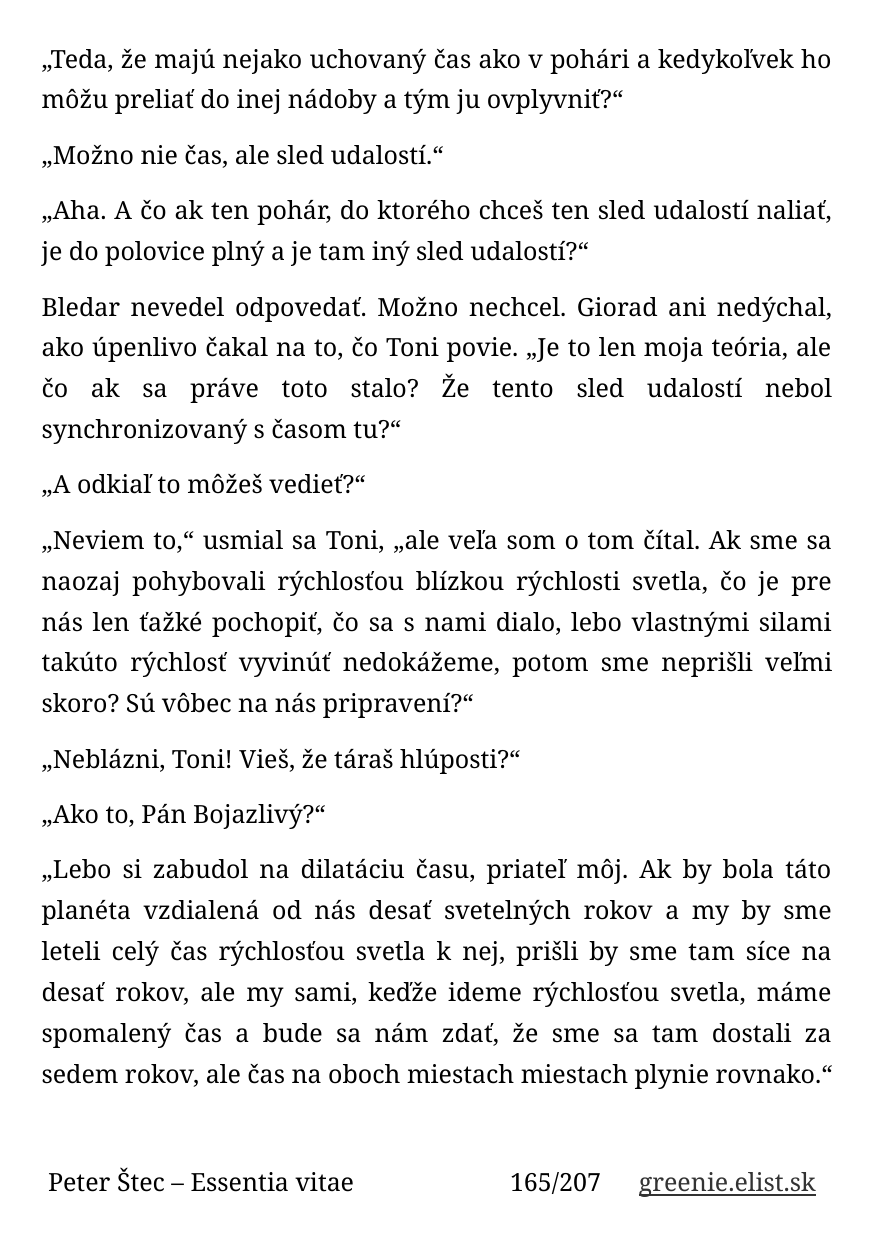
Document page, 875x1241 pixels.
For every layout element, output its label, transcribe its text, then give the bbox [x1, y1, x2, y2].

text „Neviem to,“ usmial sa Toni, „ale veľa som o tom čítal. Ak sme sa naozaj pohybovali rýchlosťou blízkou rýchlosti svetla, čo je pre nás len ťažké pochopiť, čo sa s nami dialo, lebo vlastnými silami takúto rýchlosť vyvinúť nedokážeme, potom sme neprišli veľmi skoro? Sú vôbec na nás pripravení?“ [41, 523, 833, 720]
text „Teda, že majú nejako uchovaný čas ako v pohári a kedykoľvek ho môžu preliať do inej nádoby a tým ju ovplyvniť?“ [41, 41, 833, 116]
text „Aha. A čo ak ten pohár, do ktorého chceš ten sled udalostí naliať, je do polovice plný a je tam iný sled udalostí?“ [41, 193, 833, 268]
text „Ako to, Pán Bojazlivý?“ [41, 797, 833, 831]
text Bledar nevedel odpovedať. Možno nechcel. Giorad ani nedýchal, ako úpenlivo čakal na to, čo Toni povie. „Je to len moja teória, ale čo ak sa práve toto stalo? Že tento sled udalostí nebol synchronizovaný s časom tu?“ [41, 289, 833, 446]
text „Lebo si zabudol na dilatáciu času, priateľ môj. Ak by bola táto planéta vzdialená od nás desať svetelných rokov a my by sme leteli celý čas rýchlosťou svetla k nej, prišli by sme tam síce na desať rokov, ale my sami, keďže ideme rýchlosťou svetla, máme spomalený čas a bude sa nám zdať, že sme sa tam dostali za sedem rokov, ale čas na oboch miestach miestach plynie rovnako.“ [41, 852, 833, 1090]
text „Možno nie čas, ale sled udalostí.“ [41, 138, 833, 172]
text „Neblázni, Toni! Vieš, že táraš hlúposti?“ [41, 741, 833, 775]
text „A odkiaľ to môžeš vedieť?“ [41, 467, 833, 501]
